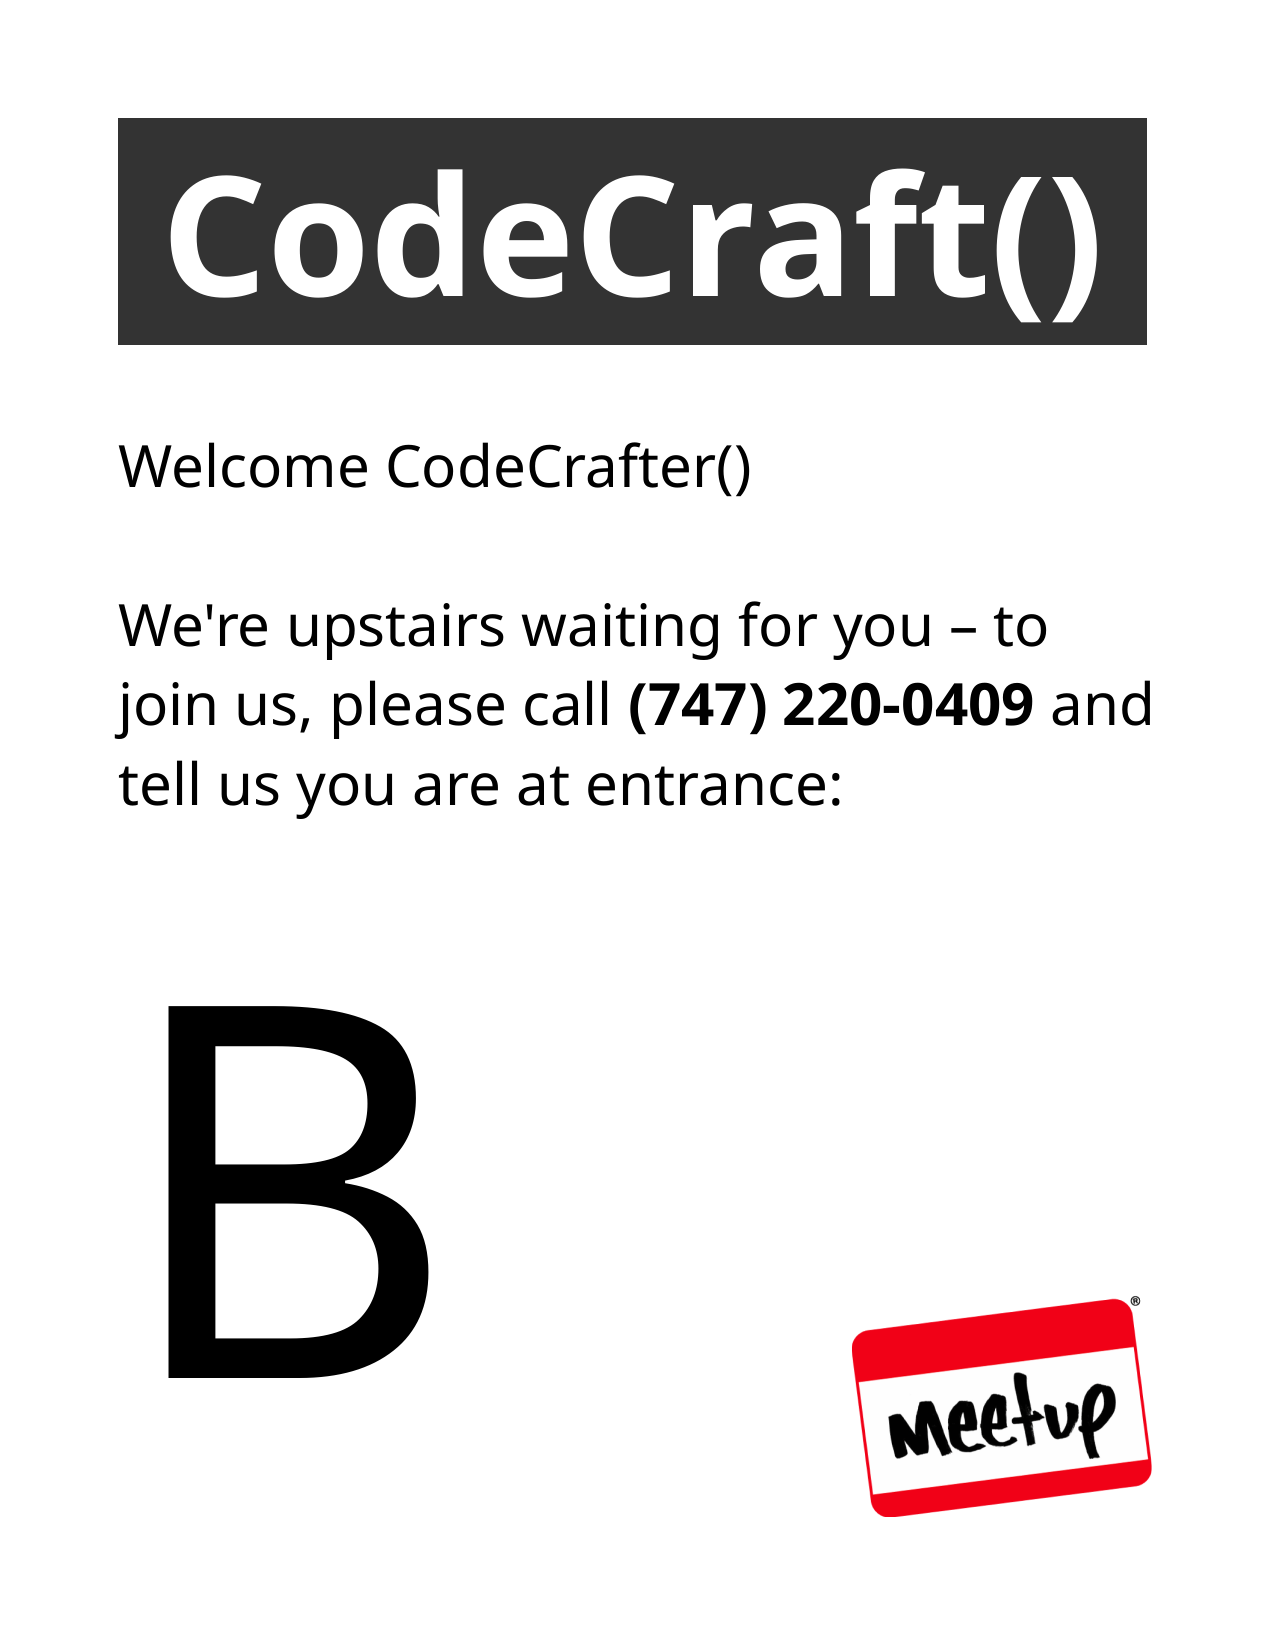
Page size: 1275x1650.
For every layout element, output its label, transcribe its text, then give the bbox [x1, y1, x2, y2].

text CodeCraft() [118, 118, 1157, 345]
text We're upstairs waiting for you – to join us, please call (747) 220-0409 and tell us you are at entrance: [118, 583, 1157, 822]
text Welcome CodeCrafter() [118, 424, 1157, 504]
text B [118, 822, 1157, 1531]
picture [851, 1295, 1152, 1517]
